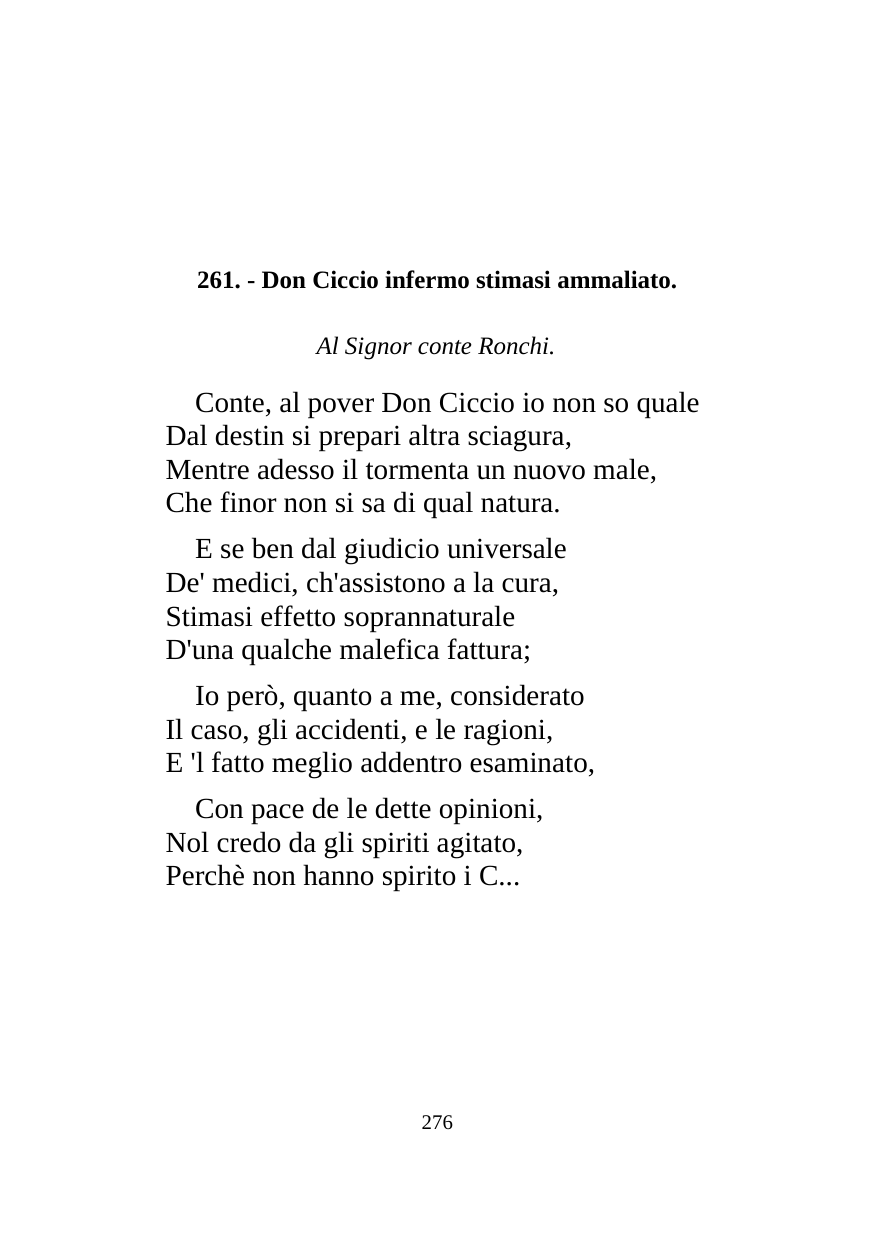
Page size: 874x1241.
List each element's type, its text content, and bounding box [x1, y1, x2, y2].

text E se ben dal giudicio universale De' medici, ch'assistono a la cura, Stimasi effetto soprannaturale D'una qualche malefica fattura; [165, 532, 768, 666]
subtitle Al Signor conte Ronchi. [106, 331, 768, 360]
text Con pace de le dette opinioni, Nol credo da gli spiriti agitato, Perchè non hanno spirito i C... [165, 791, 768, 892]
text Conte, al pover Don Ciccio io non so quale Dal destin si prepari altra sciagura, Mentre adesso il tormenta un nuovo male, Che finor non si sa di qual natura. [165, 385, 768, 519]
text Io però, quanto a me, considerato Il caso, gli accidenti, e le ragioni, E 'l fatto meglio addentro esaminato, [165, 678, 768, 779]
text 261. - Don Ciccio infermo stimasi ammaliato. [106, 265, 768, 294]
